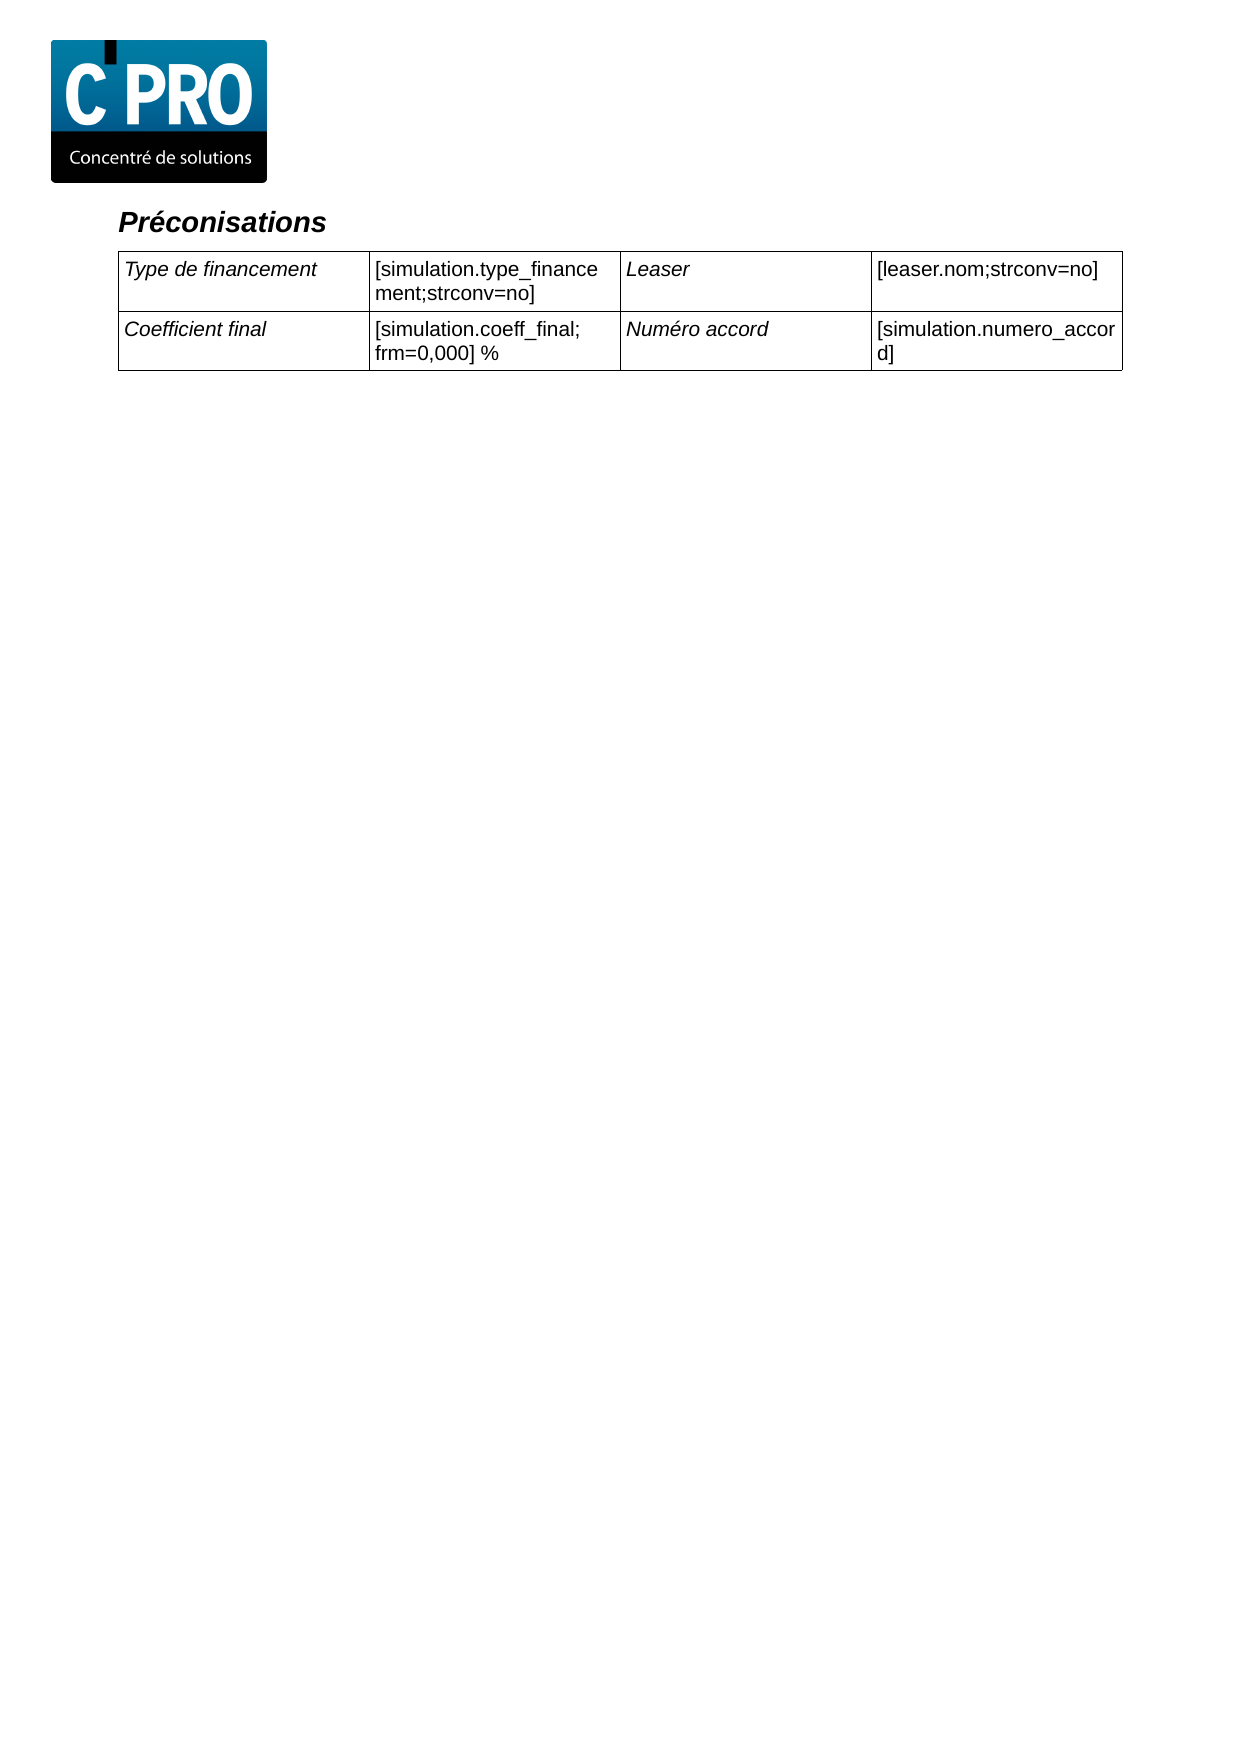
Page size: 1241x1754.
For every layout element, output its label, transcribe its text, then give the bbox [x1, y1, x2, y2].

subtitle Préconisations [118, 205, 1122, 239]
table_header Leaser [621, 252, 871, 311]
picture [51, 64, 268, 183]
picture [106, 40, 115, 63]
table_cell [simulation.numero_accord] [872, 312, 1122, 370]
table_cell Numéro accord [621, 312, 871, 370]
table_cell [simulation.coeff_final; frm=0,000] % [370, 312, 620, 370]
table_header [simulation.type_financement;strconv=no] [370, 252, 620, 311]
table_cell Coefficient final [119, 312, 369, 370]
table_header [leaser.nom;strconv=no] [872, 252, 1122, 311]
table_header Type de financement [119, 252, 369, 311]
